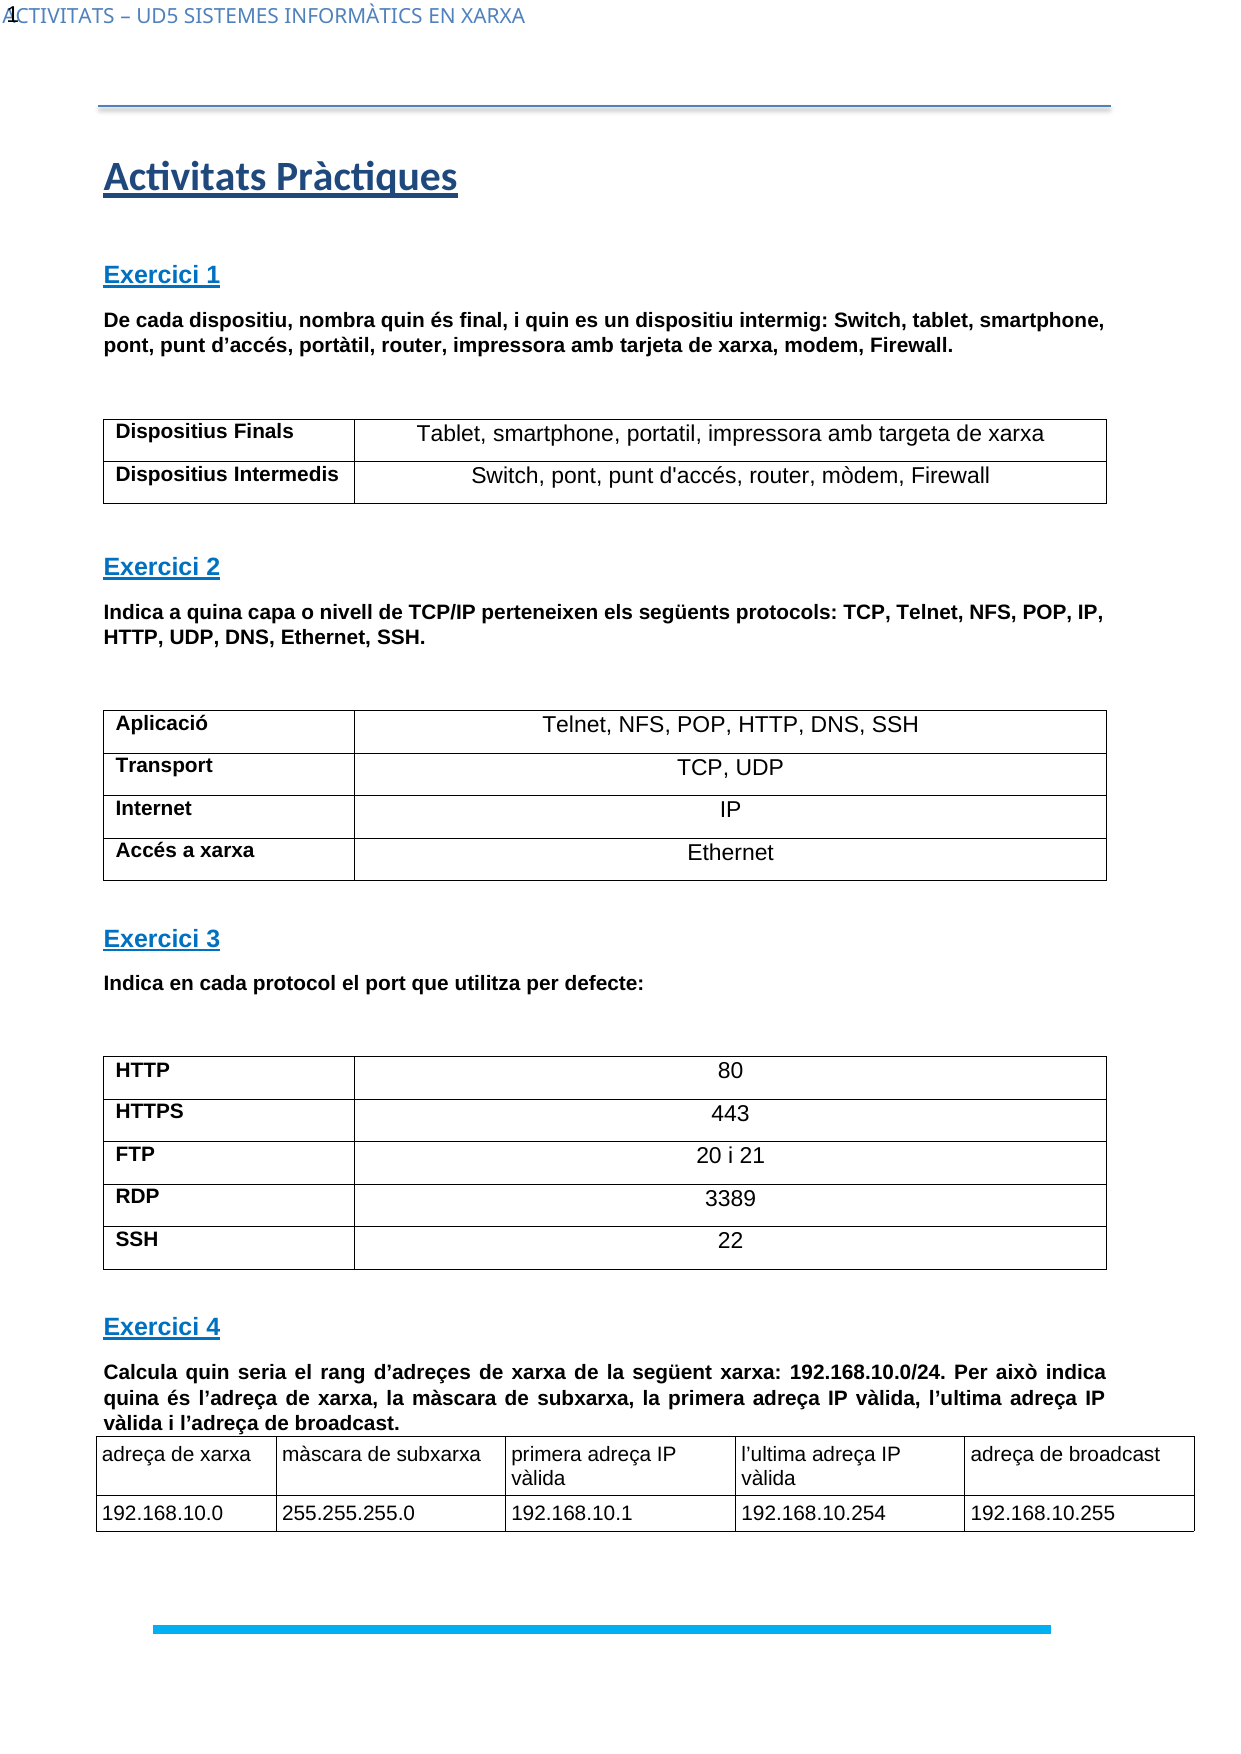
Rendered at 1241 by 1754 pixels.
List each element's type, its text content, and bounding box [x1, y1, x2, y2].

table_cell 22 [355, 1227, 1106, 1269]
text Indica en cada protocol el port que utilitza per defecte: [103, 971, 1194, 995]
subtitle Exercici 3 [103, 924, 1194, 952]
table_cell 20 i 21 [355, 1142, 1106, 1184]
table_cell Ethernet [355, 839, 1106, 880]
table_cell RDP [104, 1185, 354, 1226]
picture [91, 101, 1119, 118]
table_cell 192.168.10.1 [506, 1496, 735, 1531]
subtitle Exercici 2 [103, 552, 1194, 581]
table_cell IP [355, 796, 1106, 837]
table_cell 192.168.10.255 [965, 1496, 1194, 1531]
table_header 80 [355, 1057, 1106, 1099]
table_cell TCP, UDP [355, 754, 1106, 795]
table_cell FTP [104, 1142, 354, 1184]
table_cell Transport [104, 754, 354, 795]
table_header Telnet, NFS, POP, HTTP, DNS, SSH [355, 711, 1106, 753]
table_cell HTTPS [104, 1100, 354, 1141]
text Indica a quina capa o nivell de TCP/IP perteneixen els següents protocols: TCP, Telnet, NFS, POP, IP, HTTP, UDP, DNS, Ethernet, SSH. [103, 600, 1107, 649]
text De cada dispositiu, nombra quin és final, i quin es un dispositiu intermig: Switch, tablet, smartphone, pont, punt d’accés, portàtil, router, impressora amb tarjeta de xarxa, modem, Firewall. [103, 308, 1107, 357]
table_cell 255.255.255.0 [277, 1496, 505, 1531]
table_header l’ultima adreça IP vàlida [736, 1437, 964, 1495]
table_cell SSH [104, 1227, 354, 1269]
table_header Aplicació [104, 711, 354, 753]
table_cell Switch, pont, punt d'accés, router, mòdem, Firewall [355, 462, 1106, 503]
text Activitats Pràctiques [103, 149, 1194, 200]
table_header Dispositius Finals [104, 420, 354, 461]
table_cell Dispositius Intermedis [104, 462, 354, 503]
table_cell 443 [355, 1100, 1106, 1141]
table_header màscara de subxarxa [277, 1437, 505, 1495]
table_header Tablet, smartphone, portatil, impressora amb targeta de xarxa [355, 420, 1106, 461]
table_cell 192.168.10.254 [736, 1496, 964, 1531]
table_header HTTP [104, 1057, 354, 1099]
table_header primera adreça IP vàlida [506, 1437, 735, 1495]
table_header adreça de broadcast [965, 1437, 1194, 1495]
subtitle Exercici 4 [103, 1312, 1194, 1341]
table_cell 3389 [355, 1185, 1106, 1226]
table_cell 192.168.10.0 [97, 1496, 276, 1531]
text Calcula quin seria el rang d’adreçes de xarxa de la següent xarxa: 192.168.10.0/24. Per això indica quina és l’adreça de xarxa, la màscara de subxarxa, la primera adreça IP vàlida, l’ultima adreça IP vàlida i l’adreça de broadcast. [103, 1360, 1107, 1434]
subtitle Exercici 1 [103, 260, 1194, 289]
table_cell Accés a xarxa [104, 839, 354, 880]
table_cell Internet [104, 796, 354, 837]
table_header adreça de xarxa [97, 1437, 276, 1495]
